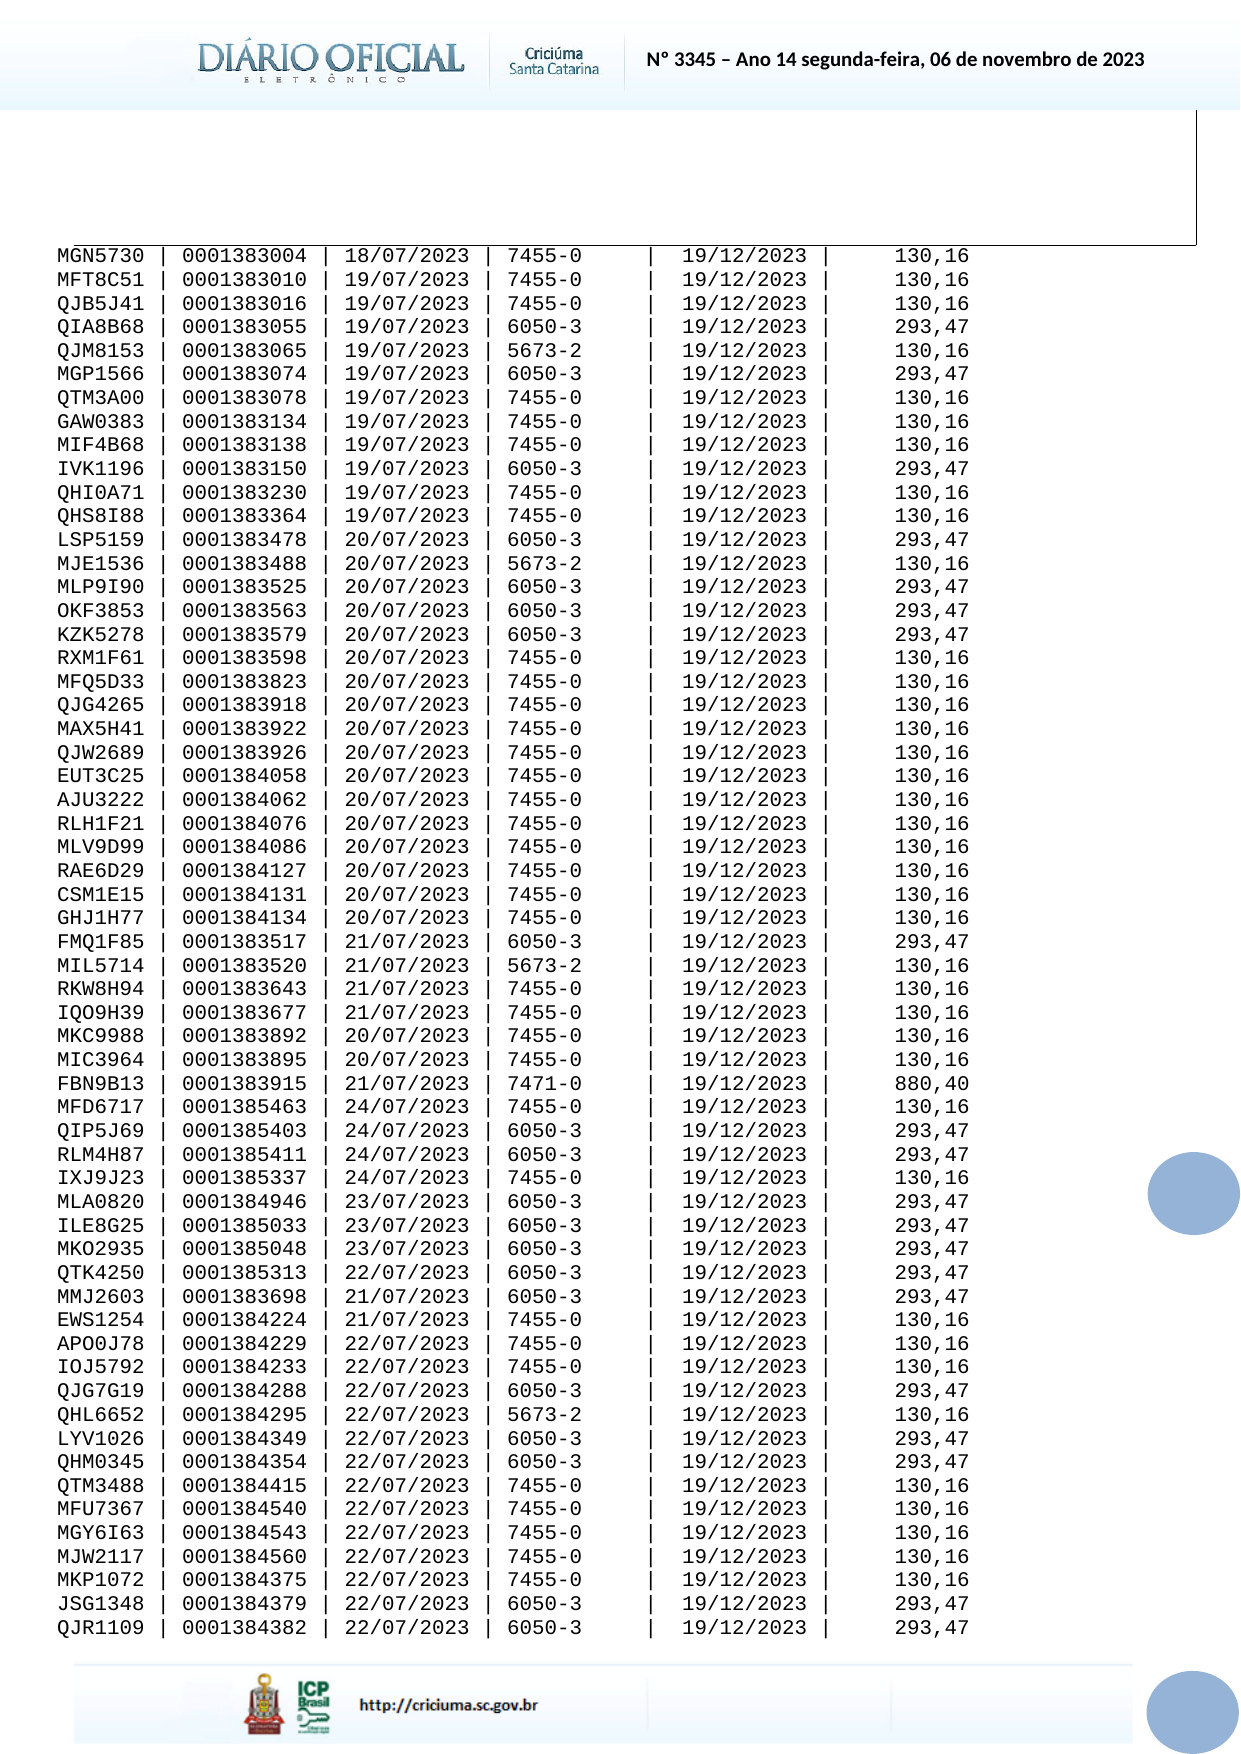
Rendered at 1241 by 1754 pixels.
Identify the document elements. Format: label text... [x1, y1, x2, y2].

text EUT3C25 | 0001384058 | 20/07/2023 | 7455-0 | 19/12/2023 | 130,16 [44, 765, 1196, 789]
text OKF3853 | 0001383563 | 20/07/2023 | 6050-3 | 19/12/2023 | 293,47 [44, 600, 1196, 623]
text QHM0345 | 0001384354 | 22/07/2023 | 6050-3 | 19/12/2023 | 293,47 [44, 1451, 1196, 1475]
text RAE6D29 | 0001384127 | 20/07/2023 | 7455-0 | 19/12/2023 | 130,16 [44, 860, 1196, 884]
text MJW2117 | 0001384560 | 22/07/2023 | 7455-0 | 19/12/2023 | 130,16 [44, 1546, 1196, 1569]
text CSM1E15 | 0001384131 | 20/07/2023 | 7455-0 | 19/12/2023 | 130,16 [44, 884, 1196, 907]
text LYV1026 | 0001384349 | 22/07/2023 | 6050-3 | 19/12/2023 | 293,47 [44, 1427, 1196, 1451]
text MLP9I90 | 0001383525 | 20/07/2023 | 6050-3 | 19/12/2023 | 293,47 [44, 576, 1196, 600]
text KZK5278 | 0001383579 | 20/07/2023 | 6050-3 | 19/12/2023 | 293,47 [44, 623, 1196, 647]
text IOJ5792 | 0001384233 | 22/07/2023 | 7455-0 | 19/12/2023 | 130,16 [44, 1357, 1196, 1380]
text QIP5J69 | 0001385403 | 24/07/2023 | 6050-3 | 19/12/2023 | 293,47 [44, 1120, 1196, 1144]
text QTM3A00 | 0001383078 | 19/07/2023 | 7455-0 | 19/12/2023 | 130,16 [44, 387, 1196, 411]
text MLV9D99 | 0001384086 | 20/07/2023 | 7455-0 | 19/12/2023 | 130,16 [44, 836, 1196, 860]
text MFU7367 | 0001384540 | 22/07/2023 | 7455-0 | 19/12/2023 | 130,16 [44, 1498, 1196, 1522]
text APO0J78 | 0001384229 | 22/07/2023 | 7455-0 | 19/12/2023 | 130,16 [44, 1333, 1196, 1357]
text JSG1348 | 0001384379 | 22/07/2023 | 6050-3 | 19/12/2023 | 293,47 [44, 1593, 1196, 1617]
text QJM8153 | 0001383065 | 19/07/2023 | 5673-2 | 19/12/2023 | 130,16 [44, 340, 1196, 363]
text QTK4250 | 0001385313 | 22/07/2023 | 6050-3 | 19/12/2023 | 293,47 [44, 1262, 1196, 1286]
text QIA8B68 | 0001383055 | 19/07/2023 | 6050-3 | 19/12/2023 | 293,47 [44, 316, 1196, 340]
text ILE8G25 | 0001385033 | 23/07/2023 | 6050-3 | 19/12/2023 | 293,47 [44, 1215, 1196, 1238]
text MAX5H41 | 0001383922 | 20/07/2023 | 7455-0 | 19/12/2023 | 130,16 [44, 718, 1196, 742]
text MKO2935 | 0001385048 | 23/07/2023 | 6050-3 | 19/12/2023 | 293,47 [44, 1238, 1196, 1262]
text RXM1F61 | 0001383598 | 20/07/2023 | 7455-0 | 19/12/2023 | 130,16 [44, 647, 1196, 671]
text IVK1196 | 0001383150 | 19/07/2023 | 6050-3 | 19/12/2023 | 293,47 [44, 458, 1196, 482]
text MGP1566 | 0001383074 | 19/07/2023 | 6050-3 | 19/12/2023 | 293,47 [44, 363, 1196, 387]
text QHL6652 | 0001384295 | 22/07/2023 | 5673-2 | 19/12/2023 | 130,16 [44, 1404, 1196, 1427]
text AJU3222 | 0001384062 | 20/07/2023 | 7455-0 | 19/12/2023 | 130,16 [44, 789, 1196, 813]
text MIF4B68 | 0001383138 | 19/07/2023 | 7455-0 | 19/12/2023 | 130,16 [44, 434, 1196, 458]
text QHS8I88 | 0001383364 | 19/07/2023 | 7455-0 | 19/12/2023 | 130,16 [44, 505, 1196, 529]
text MFT8C51 | 0001383010 | 19/07/2023 | 7455-0 | 19/12/2023 | 130,16 [44, 269, 1196, 292]
text MIL5714 | 0001383520 | 21/07/2023 | 5673-2 | 19/12/2023 | 130,16 [44, 954, 1196, 978]
text RLH1F21 | 0001384076 | 20/07/2023 | 7455-0 | 19/12/2023 | 130,16 [44, 813, 1196, 836]
text MLA0820 | 0001384946 | 23/07/2023 | 6050-3 | 19/12/2023 | 293,47 [44, 1191, 1153, 1215]
text MMJ2603 | 0001383698 | 21/07/2023 | 6050-3 | 19/12/2023 | 293,47 [44, 1286, 1196, 1309]
text MJE1536 | 0001383488 | 20/07/2023 | 5673-2 | 19/12/2023 | 130,16 [44, 553, 1196, 576]
text QTM3488 | 0001384415 | 22/07/2023 | 7455-0 | 19/12/2023 | 130,16 [44, 1475, 1196, 1498]
text QJG7G19 | 0001384288 | 22/07/2023 | 6050-3 | 19/12/2023 | 293,47 [44, 1380, 1196, 1404]
text IQO9H39 | 0001383677 | 21/07/2023 | 7455-0 | 19/12/2023 | 130,16 [44, 1002, 1196, 1026]
text IXJ9J23 | 0001385337 | 24/07/2023 | 7455-0 | 19/12/2023 | 130,16 [44, 1167, 1157, 1191]
text MGN5730 | 0001383004 | 18/07/2023 | 7455-0 | 19/12/2023 | 130,16 [44, 245, 1196, 269]
text MKC9988 | 0001383892 | 20/07/2023 | 7455-0 | 19/12/2023 | 130,16 [44, 1026, 1196, 1049]
text LSP5159 | 0001383478 | 20/07/2023 | 6050-3 | 19/12/2023 | 293,47 [44, 529, 1196, 553]
text QJR1109 | 0001384382 | 22/07/2023 | 6050-3 | 19/12/2023 | 293,47 [44, 1617, 1196, 1640]
text FMQ1F85 | 0001383517 | 21/07/2023 | 6050-3 | 19/12/2023 | 293,47 [44, 931, 1196, 954]
text FBN9B13 | 0001383915 | 21/07/2023 | 7471-0 | 19/12/2023 | 880,40 [44, 1073, 1196, 1096]
text MKP1072 | 0001384375 | 22/07/2023 | 7455-0 | 19/12/2023 | 130,16 [44, 1569, 1196, 1593]
text QJB5J41 | 0001383016 | 19/07/2023 | 7455-0 | 19/12/2023 | 130,16 [44, 292, 1196, 316]
text QJW2689 | 0001383926 | 20/07/2023 | 7455-0 | 19/12/2023 | 130,16 [44, 742, 1196, 765]
text RKW8H94 | 0001383643 | 21/07/2023 | 7455-0 | 19/12/2023 | 130,16 [44, 978, 1196, 1002]
text MIC3964 | 0001383895 | 20/07/2023 | 7455-0 | 19/12/2023 | 130,16 [44, 1049, 1196, 1073]
text QHI0A71 | 0001383230 | 19/07/2023 | 7455-0 | 19/12/2023 | 130,16 [44, 482, 1196, 505]
text EWS1254 | 0001384224 | 21/07/2023 | 7455-0 | 19/12/2023 | 130,16 [44, 1309, 1196, 1333]
text MFQ5D33 | 0001383823 | 20/07/2023 | 7455-0 | 19/12/2023 | 130,16 [44, 671, 1196, 694]
text GHJ1H77 | 0001384134 | 20/07/2023 | 7455-0 | 19/12/2023 | 130,16 [44, 907, 1196, 931]
text RLM4H87 | 0001385411 | 24/07/2023 | 6050-3 | 19/12/2023 | 293,47 [44, 1144, 1196, 1167]
text GAW0383 | 0001383134 | 19/07/2023 | 7455-0 | 19/12/2023 | 130,16 [44, 411, 1196, 434]
text QJG4265 | 0001383918 | 20/07/2023 | 7455-0 | 19/12/2023 | 130,16 [44, 694, 1196, 718]
text MFD6717 | 0001385463 | 24/07/2023 | 7455-0 | 19/12/2023 | 130,16 [44, 1096, 1196, 1120]
text MGY6I63 | 0001384543 | 22/07/2023 | 7455-0 | 19/12/2023 | 130,16 [44, 1522, 1196, 1546]
